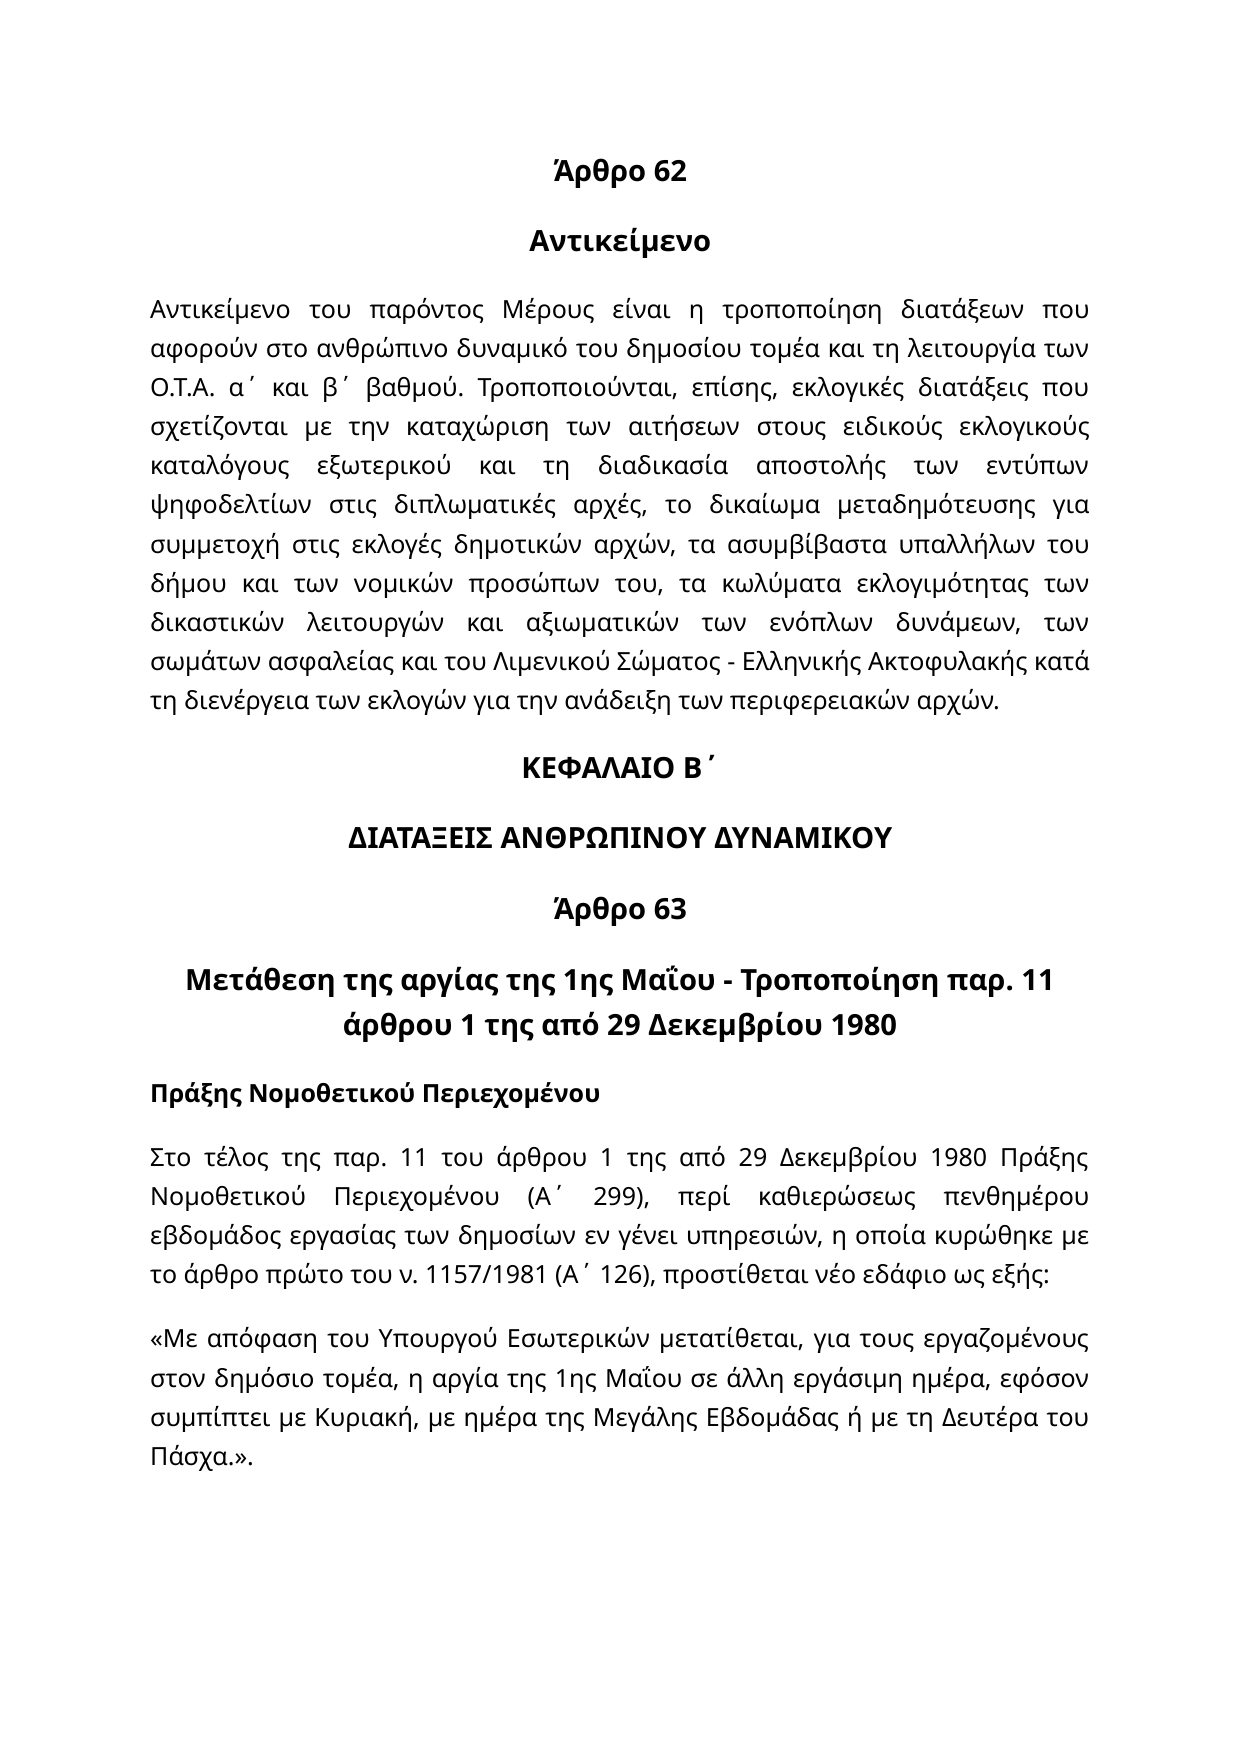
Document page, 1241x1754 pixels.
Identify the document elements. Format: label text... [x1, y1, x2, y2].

text Πράξης Νομοθετικού Περιεχομένου [150, 1075, 1090, 1109]
text Αντικείμενο του παρόντος Μέρους είναι η τροποποίηση διατάξεων που αφορούν στο ανθρώπινο δυναμικό του δημοσίου τομέα και τη λειτουργία των Ο.Τ.Α. α΄ και β΄ βαθμού. Τροποποιούνται, επίσης, εκλογικές διατάξεις που σχετίζονται με την καταχώριση των αιτήσεων στους ειδικούς εκλογικούς καταλόγους εξωτερικού και τη διαδικασία αποστολής των εντύπων ψηφοδελτίων στις διπλωματικές αρχές, το δικαίωμα μεταδημότευσης για συμμετοχή στις εκλογές δημοτικών αρχών, τα ασυμβίβαστα υπαλλήλων του δήμου και των νομικών προσώπων του, τα κωλύματα εκλογιμότητας των δικαστικών λειτουργών και αξιωματικών των ενόπλων δυνάμεων, των σωμάτων ασφαλείας και του Λιμενικού Σώματος - Ελληνικής Ακτοφυλακής κατά τη διενέργεια των εκλογών για την ανάδειξη των περιφερειακών αρχών. [150, 291, 1090, 717]
subtitle ΚΕΦΑΛΑΙΟ Β΄ [150, 747, 1090, 787]
text Στο τέλος της παρ. 11 του άρθρου 1 της από 29 Δεκεμβρίου 1980 Πράξης Νομοθετικού Περιεχομένου (Α΄ 299), περί καθιερώσεως πενθημέρου εβδομάδος εργασίας των δημοσίων εν γένει υπηρεσιών, η οποία κυρώθηκε με το άρθρο πρώτο του ν. 1157/1981 (Α΄ 126), προστίθεται νέο εδάφιο ως εξής: [150, 1139, 1090, 1291]
text «Με απόφαση του Υπουργού Εσωτερικών μετατίθεται, για τους εργαζομένους στον δημόσιο τομέα, η αργία της 1ης Μαΐου σε άλλη εργάσιμη ημέρα, εφόσον συμπίπτει με Κυριακή, με ημέρα της Μεγάλης Εβδομάδας ή με τη Δευτέρα του Πάσχα.». [150, 1321, 1090, 1473]
subtitle ΔΙΑΤΑΞΕΙΣ ΑΝΘΡΩΠΙΝΟΥ ΔΥΝΑΜΙΚΟΥ [150, 818, 1090, 857]
subtitle Αντικείμενο [150, 221, 1090, 260]
subtitle Άρθρο 63 [150, 888, 1090, 928]
subtitle Άρθρο 62 [150, 150, 1090, 190]
subtitle Μετάθεση της αργίας της 1ης Μαΐου - Τροποποίηση παρ. 11 άρθρου 1 της από 29 Δεκεμβρίου 1980 [150, 959, 1090, 1044]
